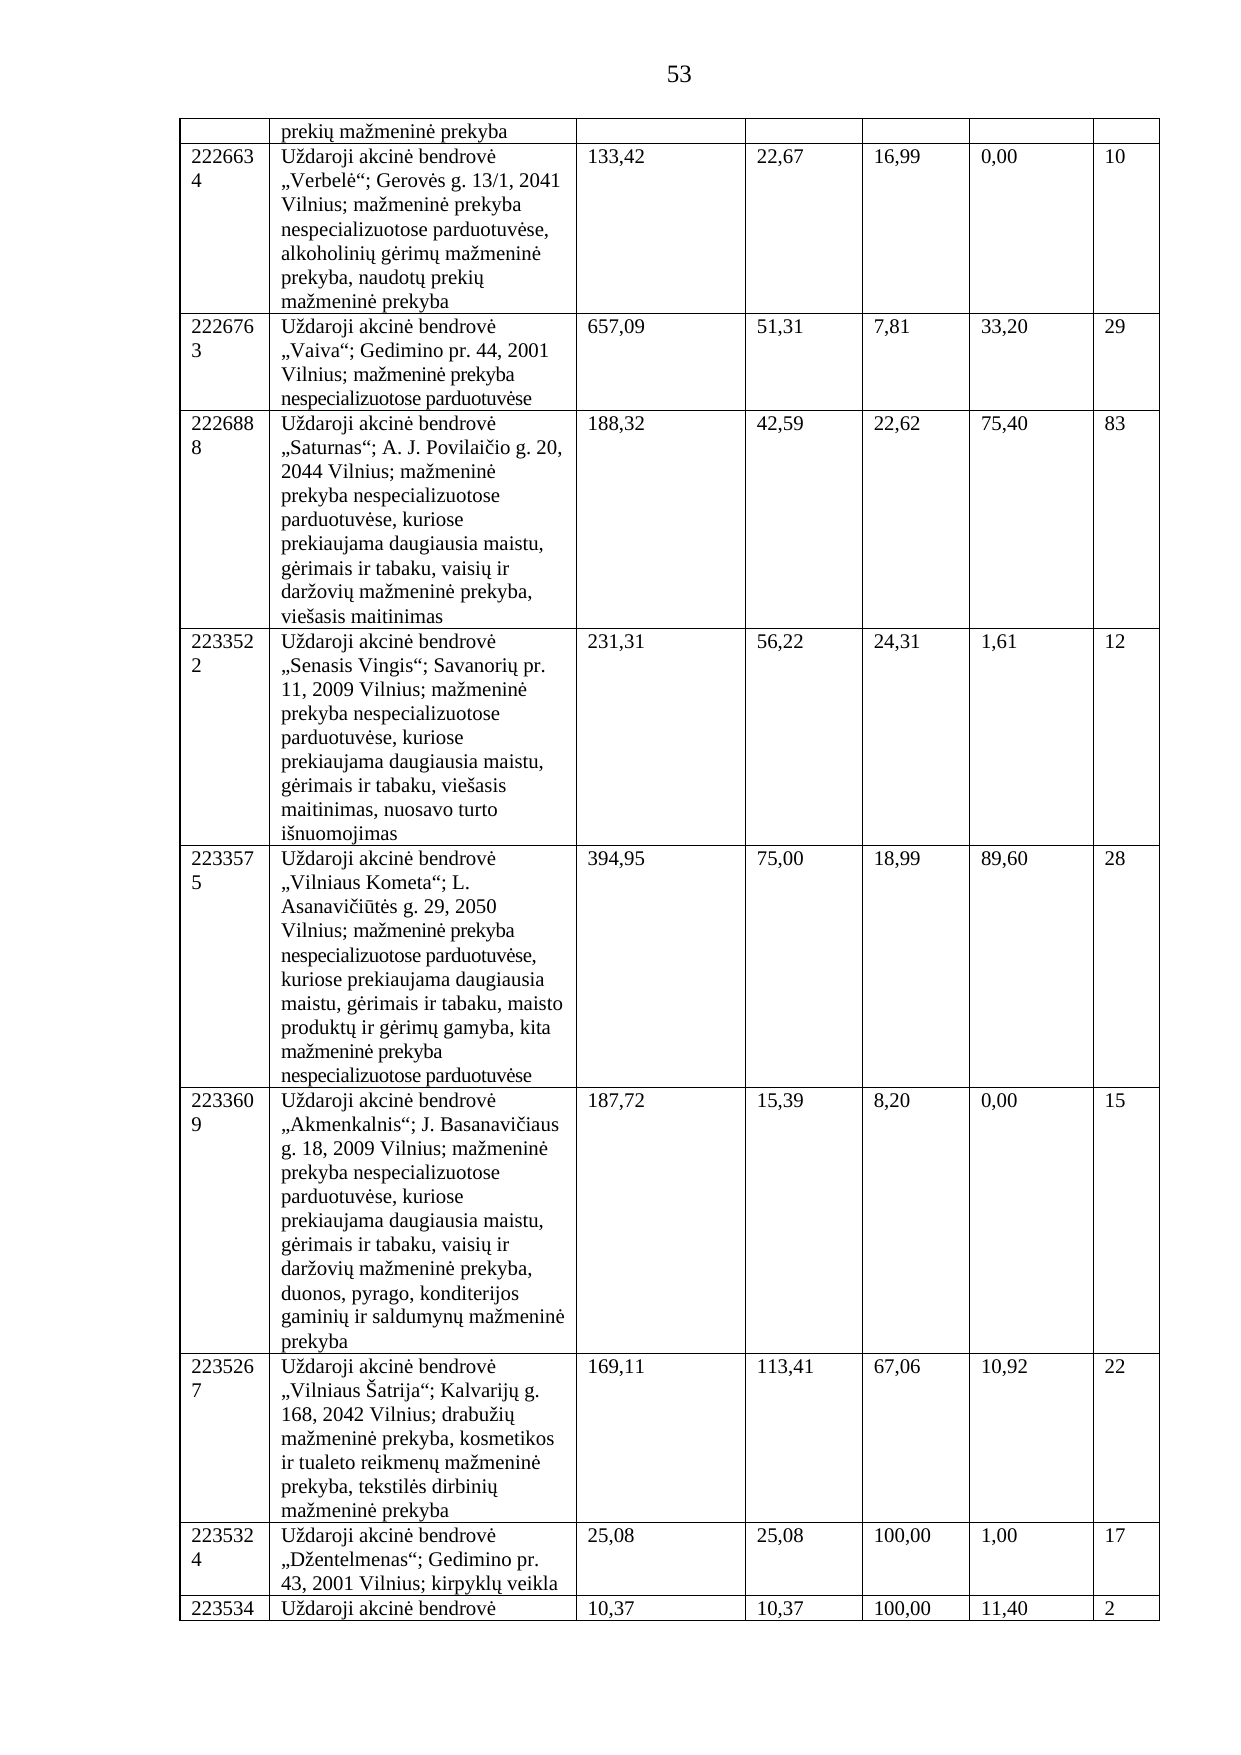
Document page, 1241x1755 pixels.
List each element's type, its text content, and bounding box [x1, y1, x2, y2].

table_cell [970, 119, 1093, 143]
table_cell 51,31 [746, 314, 862, 410]
table_cell 15,39 [746, 1088, 862, 1353]
table_cell [1189, 628, 1198, 845]
table_cell 75,40 [970, 411, 1093, 628]
table_cell 15 [1094, 1088, 1159, 1353]
table_cell 1,00 [970, 1523, 1093, 1595]
table_cell [1160, 1522, 1189, 1595]
table_cell 2226888 [181, 411, 269, 628]
table_cell 187,72 [577, 1088, 745, 1353]
table_cell [1189, 410, 1198, 628]
table_cell 2 [1094, 1596, 1159, 1620]
table_cell 188,32 [577, 411, 745, 628]
table_cell 75,00 [746, 846, 862, 1087]
table_cell [1160, 628, 1189, 845]
table_cell 22,67 [746, 144, 862, 313]
table_cell [1160, 143, 1189, 313]
table_cell 100,00 [863, 1523, 969, 1595]
table_cell 8,20 [863, 1088, 969, 1353]
table_cell 10 [1094, 144, 1159, 313]
table_cell 7,81 [863, 314, 969, 410]
table_cell [1189, 143, 1198, 313]
table_cell 67,06 [863, 1354, 969, 1522]
table_cell 17 [1094, 1523, 1159, 1595]
table_cell [1160, 845, 1189, 1087]
table_cell 25,08 [577, 1523, 745, 1595]
table_cell [1189, 1087, 1198, 1353]
table_cell [746, 119, 862, 143]
table_cell 133,42 [577, 144, 745, 313]
table_cell 42,59 [746, 411, 862, 628]
table_cell 0,00 [970, 1088, 1093, 1353]
table_cell 16,99 [863, 144, 969, 313]
table_cell 12 [1094, 629, 1159, 845]
table_cell [863, 119, 969, 143]
table_cell 22,62 [863, 411, 969, 628]
table_cell Uždaroji akcinė bendrovė „Akmenkalnis“; J. Basanavičiaus g. 18, 2009 Vilnius; mažmeninė prekyba nespecializuotose parduotuvėse, kuriose prekiaujama daugiausia maistu, gėrimais ir tabaku, vaisių ir daržovių mažmeninė prekyba, duonos, pyrago, konditerijos gaminių ir saldumynų mažmeninė prekyba [270, 1088, 576, 1353]
table_cell 100,00 [863, 1596, 969, 1620]
table_cell [577, 119, 745, 143]
table_cell [1160, 1353, 1189, 1522]
table_cell Uždaroji akcinė bendrovė „Senasis Vingis“; Savanorių pr. 11, 2009 Vilnius; mažmeninė prekyba nespecializuotose parduotuvėse, kuriose prekiaujama daugiausia maistu, gėrimais ir tabaku, viešasis maitinimas, nuosavo turto išnuomojimas [270, 629, 576, 845]
table_cell Uždaroji akcinė bendrovė „Džentelmenas“; Gedimino pr. 43, 2001 Vilnius; kirpyklų veikla [270, 1523, 576, 1595]
table_cell 2235324 [181, 1523, 269, 1595]
table_cell 2233609 [181, 1088, 269, 1353]
table_cell [1189, 1522, 1198, 1595]
table_cell 394,95 [577, 846, 745, 1087]
table_cell 223534 [181, 1596, 269, 1620]
table_cell 29 [1094, 314, 1159, 410]
table_cell 11,40 [970, 1596, 1093, 1620]
table_cell Uždaroji akcinė bendrovė „Vilniaus Šatrija“; Kalvarijų g. 168, 2042 Vilnius; drabužių mažmeninė prekyba, kosmetikos ir tualeto reikmenų mažmeninė prekyba, tekstilės dirbinių mažmeninė prekyba [270, 1354, 576, 1522]
table_cell 169,11 [577, 1354, 745, 1522]
table_cell 2226634 [181, 144, 269, 313]
table_cell 2233575 [181, 846, 269, 1087]
table_cell [1094, 119, 1159, 143]
table_cell [1160, 410, 1189, 628]
table_cell [1189, 845, 1198, 1087]
table_cell [1160, 118, 1189, 143]
table_cell [1160, 1087, 1189, 1353]
table_cell [1160, 1595, 1189, 1620]
table_cell 113,41 [746, 1354, 862, 1522]
table_cell 89,60 [970, 846, 1093, 1087]
table_cell [1189, 313, 1198, 410]
table_cell [1189, 1595, 1198, 1620]
table_cell 2233522 [181, 629, 269, 845]
table_cell [1160, 313, 1189, 410]
table_cell 24,31 [863, 629, 969, 845]
table_cell 33,20 [970, 314, 1093, 410]
table_cell 0,00 [970, 144, 1093, 313]
table_cell 2226763 [181, 314, 269, 410]
table_cell 10,37 [577, 1596, 745, 1620]
table_cell 18,99 [863, 846, 969, 1087]
table_cell Uždaroji akcinė bendrovė [270, 1596, 576, 1620]
table_cell 2235267 [181, 1354, 269, 1522]
table_cell 56,22 [746, 629, 862, 845]
table_cell 25,08 [746, 1523, 862, 1595]
table_cell [181, 119, 269, 143]
table_cell Uždaroji akcinė bendrovė „Verbelė“; Gerovės g. 13/1, 2041 Vilnius; mažmeninė prekyba nespecializuotose parduotuvėse, alkoholinių gėrimų mažmeninė prekyba, naudotų prekių mažmeninė prekyba [270, 144, 576, 313]
table_cell [1189, 118, 1198, 143]
table_cell 231,31 [577, 629, 745, 845]
table_cell Uždaroji akcinė bendrovė „Vaiva“; Gedimino pr. 44, 2001 Vilnius; mažmeninė prekyba nespecializuotose parduotuvėse [270, 314, 576, 410]
table_cell 22 [1094, 1354, 1159, 1522]
table_cell [1189, 1353, 1198, 1522]
table_cell Uždaroji akcinė bendrovė „Vilniaus Kometa“; L. Asanavičiūtės g. 29, 2050 Vilnius; mažmeninė prekyba nespecializuotose parduotuvėse, kuriose prekiaujama daugiausia maistu, gėrimais ir tabaku, maisto produktų ir gėrimų gamyba, kita mažmeninė prekyba nespecializuotose parduotuvėse [270, 846, 576, 1087]
table_cell 10,92 [970, 1354, 1093, 1522]
table_cell Uždaroji akcinė bendrovė „Saturnas“; A. J. Povilaičio g. 20, 2044 Vilnius; mažmeninė prekyba nespecializuotose parduotuvėse, kuriose prekiaujama daugiausia maistu, gėrimais ir tabaku, vaisių ir daržovių mažmeninė prekyba, viešasis maitinimas [270, 411, 576, 628]
table_cell 28 [1094, 846, 1159, 1087]
table_cell prekių mažmeninė prekyba [270, 119, 576, 143]
table_cell 657,09 [577, 314, 745, 410]
table_cell 1,61 [970, 629, 1093, 845]
table_cell 83 [1094, 411, 1159, 628]
table_cell 10,37 [746, 1596, 862, 1620]
